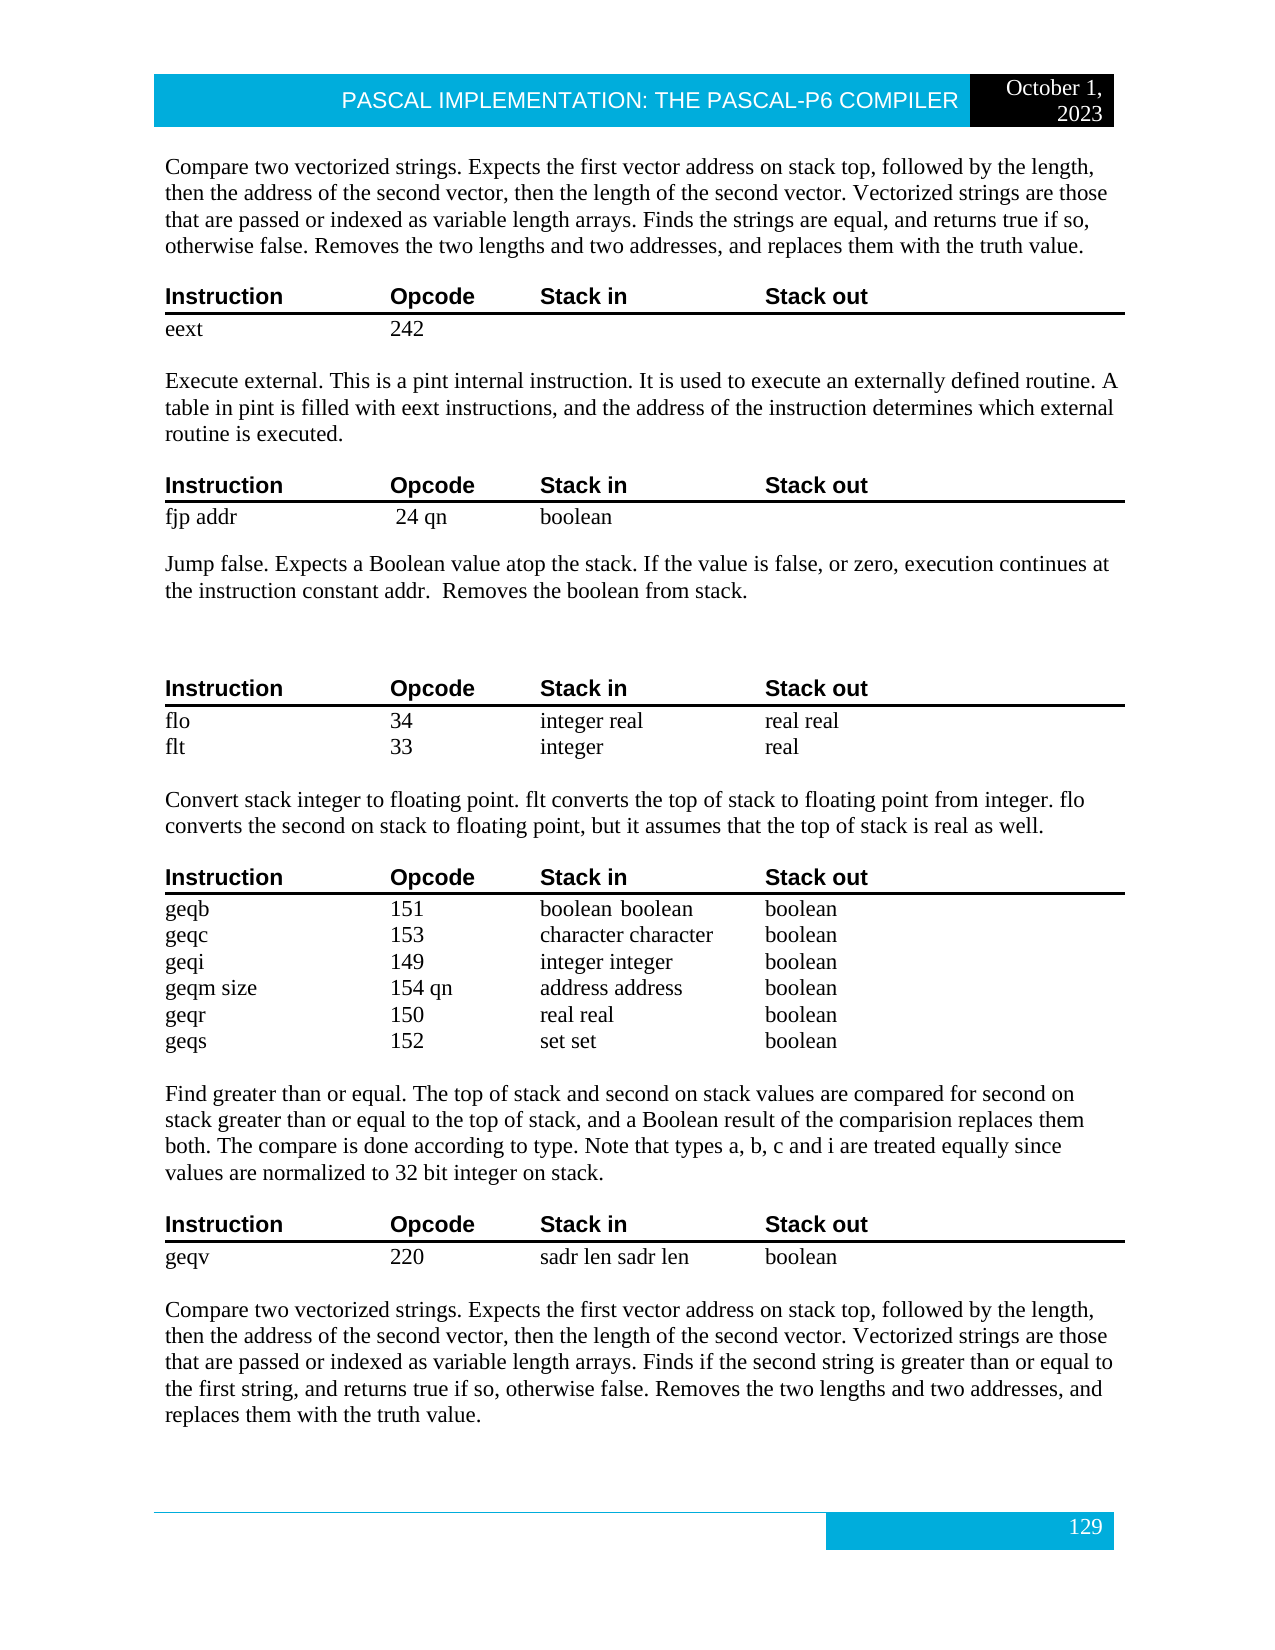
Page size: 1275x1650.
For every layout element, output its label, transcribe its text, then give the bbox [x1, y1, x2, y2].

text Instruction Opcode Stack in Stack out [165, 1211, 1125, 1240]
text fjp addr 24 qn boolean [165, 503, 1125, 529]
text Compare two vectorized strings. Expects the first vector address on stack top, followed by the length, then the address of the second vector, then the length of the second vector. Vectorized strings are those that are passed or indexed as variable length arrays. Finds if the second string is greater than or equal to the first string, and returns true if so, otherwise false. Removes the two lengths and two addresses, and replaces them with the truth value. [165, 1296, 1125, 1427]
text Instruction Opcode Stack in Stack out [165, 283, 1125, 312]
text geqr 150 real real boolean [165, 1001, 1125, 1027]
text geqc 153 character character boolean [165, 922, 1125, 948]
text Instruction Opcode Stack in Stack out [165, 864, 1125, 892]
text flo 34 integer real real real [165, 707, 1125, 733]
text geqs 152 set set boolean [165, 1027, 1125, 1053]
text geqb 151 boolean boolean boolean [165, 895, 1125, 922]
text geqi 149 integer integer boolean [165, 948, 1125, 974]
text geqv 220 sadr len sadr len boolean [165, 1243, 1125, 1269]
text eext 242 [165, 315, 1125, 341]
text Execute external. This is a pint internal instruction. It is used to execute an externally defined routine. A table in pint is filled with eext instructions, and the address of the instruction determines which external routine is executed. [165, 368, 1125, 447]
text Instruction Opcode Stack in Stack out [165, 472, 1125, 500]
text Convert stack integer to floating point. flt converts the top of stack to floating point from integer. flo converts the second on stack to floating point, but it assumes that the top of stack is real as well. [165, 786, 1125, 839]
text Instruction Opcode Stack in Stack out [165, 675, 1125, 704]
text Find greater than or equal. The top of stack and second on stack values are compared for second on stack greater than or equal to the top of stack, and a Boolean result of the comparision replaces them both. The compare is done according to type. Note that types a, b, c and i are treated equally since values are normalized to 32 bit integer on stack. [165, 1080, 1125, 1185]
text geqm size 154 qn address address boolean [165, 974, 1125, 1001]
text Jump false. Expects a Boolean value atop the stack. If the value is false, or zero, execution continues at the instruction constant addr. Removes the boolean from stack. [165, 550, 1125, 603]
text Compare two vectorized strings. Expects the first vector address on stack top, followed by the length, then the address of the second vector, then the length of the second vector. Vectorized strings are those that are passed or indexed as variable length arrays. Finds the strings are equal, and returns true if so, otherwise false. Removes the two lengths and two addresses, and replaces them with the truth value. [165, 153, 1125, 258]
text flt 33 integer real [165, 733, 1125, 759]
